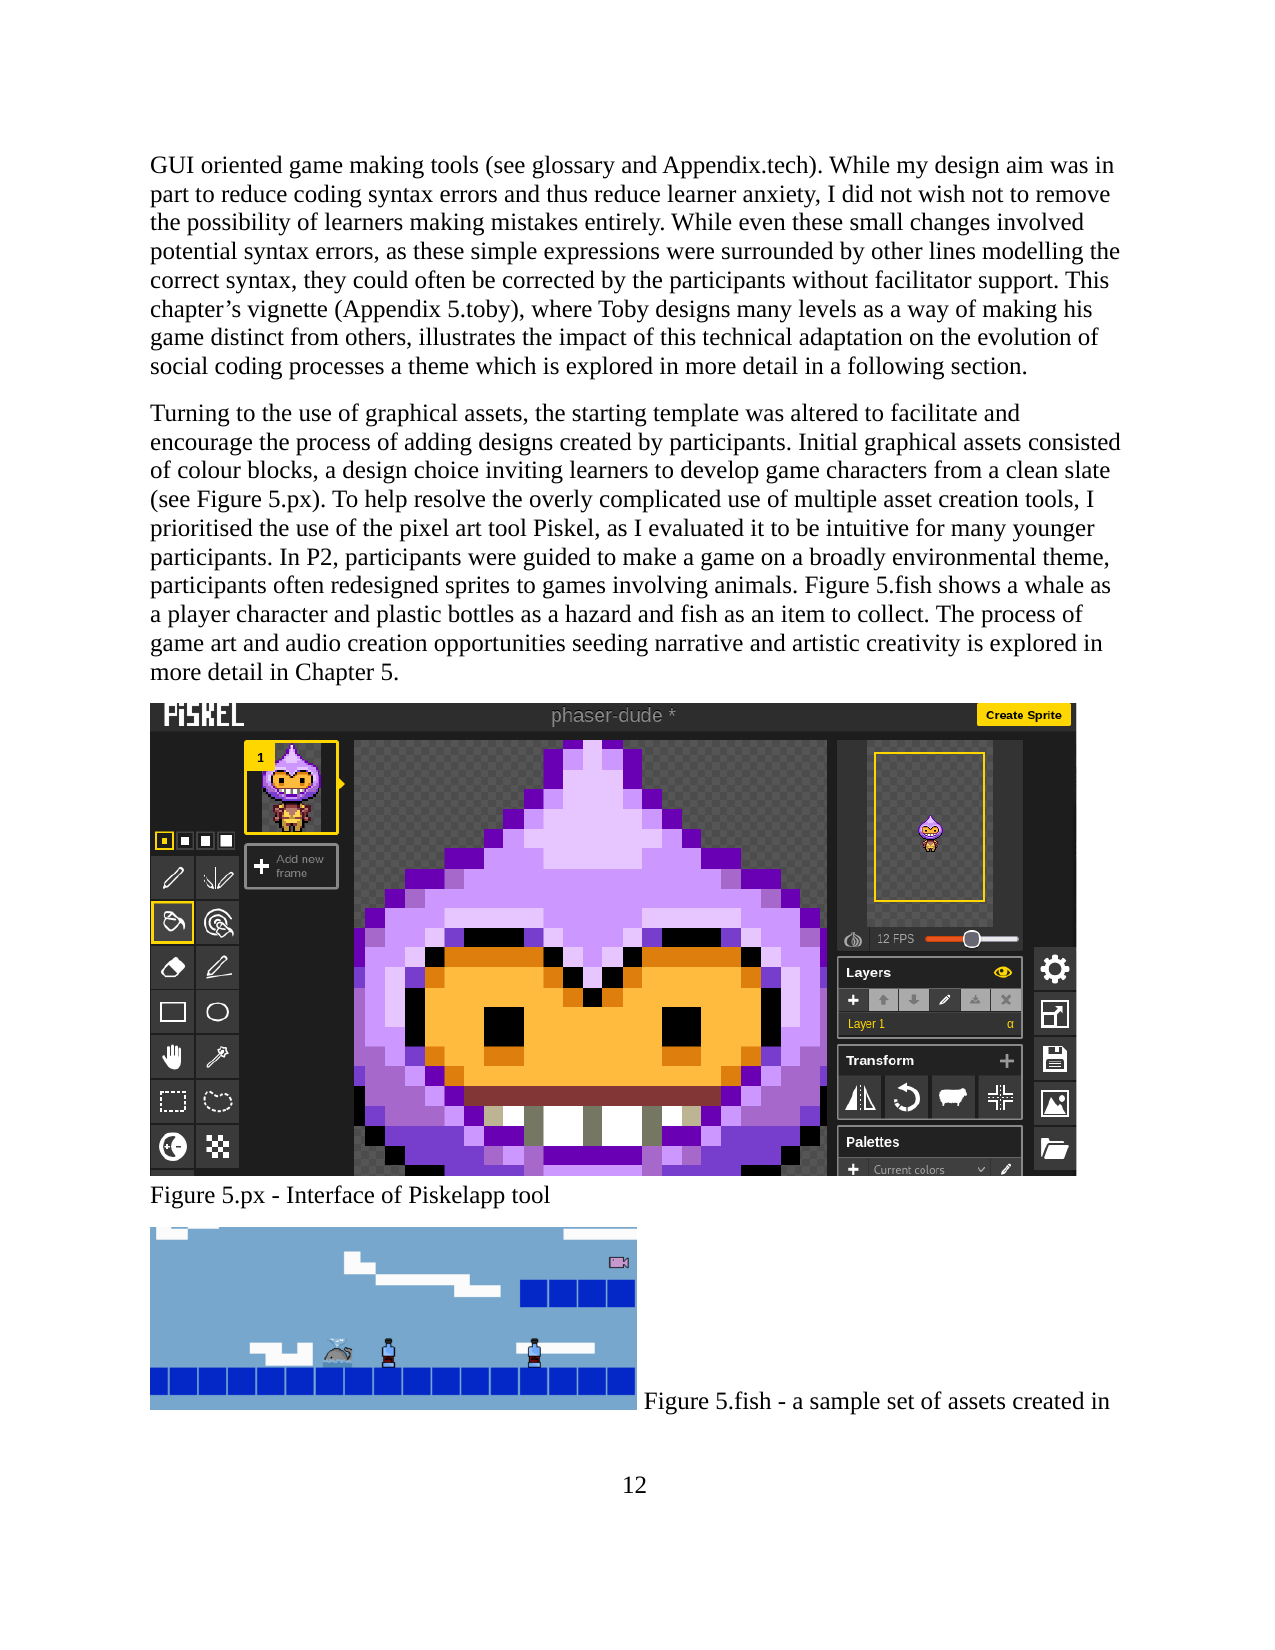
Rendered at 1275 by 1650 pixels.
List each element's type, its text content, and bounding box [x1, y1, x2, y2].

text GUI oriented game making tools (see glossary and Appendix.tech). While my design aim was in part to reduce coding syntax errors and thus reduce learner anxiety, I did not wish not to remove the possibility of learners making mistakes entirely. While even these small changes involved potential syntax errors, as these simple expressions were surrounded by other lines modelling the correct syntax, they could often be corrected by the participants without facilitator support. This chapter’s vignette (Appendix 5.toby), where Toby designs many levels as a way of making his game distinct from others, illustrates the impact of this technical adaptation on the evolution of social coding processes a theme which is explored in more detail in a following section. [150, 150, 1125, 380]
text Figure 5.fish - a sample set of assets created in [150, 1227, 1125, 1415]
text Figure 5.px - Interface of Piskelapp tool [150, 1176, 1125, 1209]
picture [150, 1227, 638, 1410]
text Turning to the use of graphical assets, the starting template was altered to facilitate and encourage the process of adding designs created by participants. Initial graphical assets consisted of colour blocks, a design choice inviting learners to develop game characters from a clean slate (see Figure 5.px). To help resolve the overly complicated use of multiple asset creation tools, I prioritised the use of the pixel art tool Piskel, as I evaluated it to be intuitive for many younger participants. In P2, participants were guided to make a game on a broadly environmental theme, participants often redesigned sprites to games involving animals. Figure 5.fish shows a whale as a player character and plastic bottles as a hazard and fish as an item to collect. The process of game art and audio creation opportunities seeding narrative and artistic creativity is explored in more detail in Chapter 5. [150, 398, 1125, 685]
picture [150, 703, 1077, 1176]
